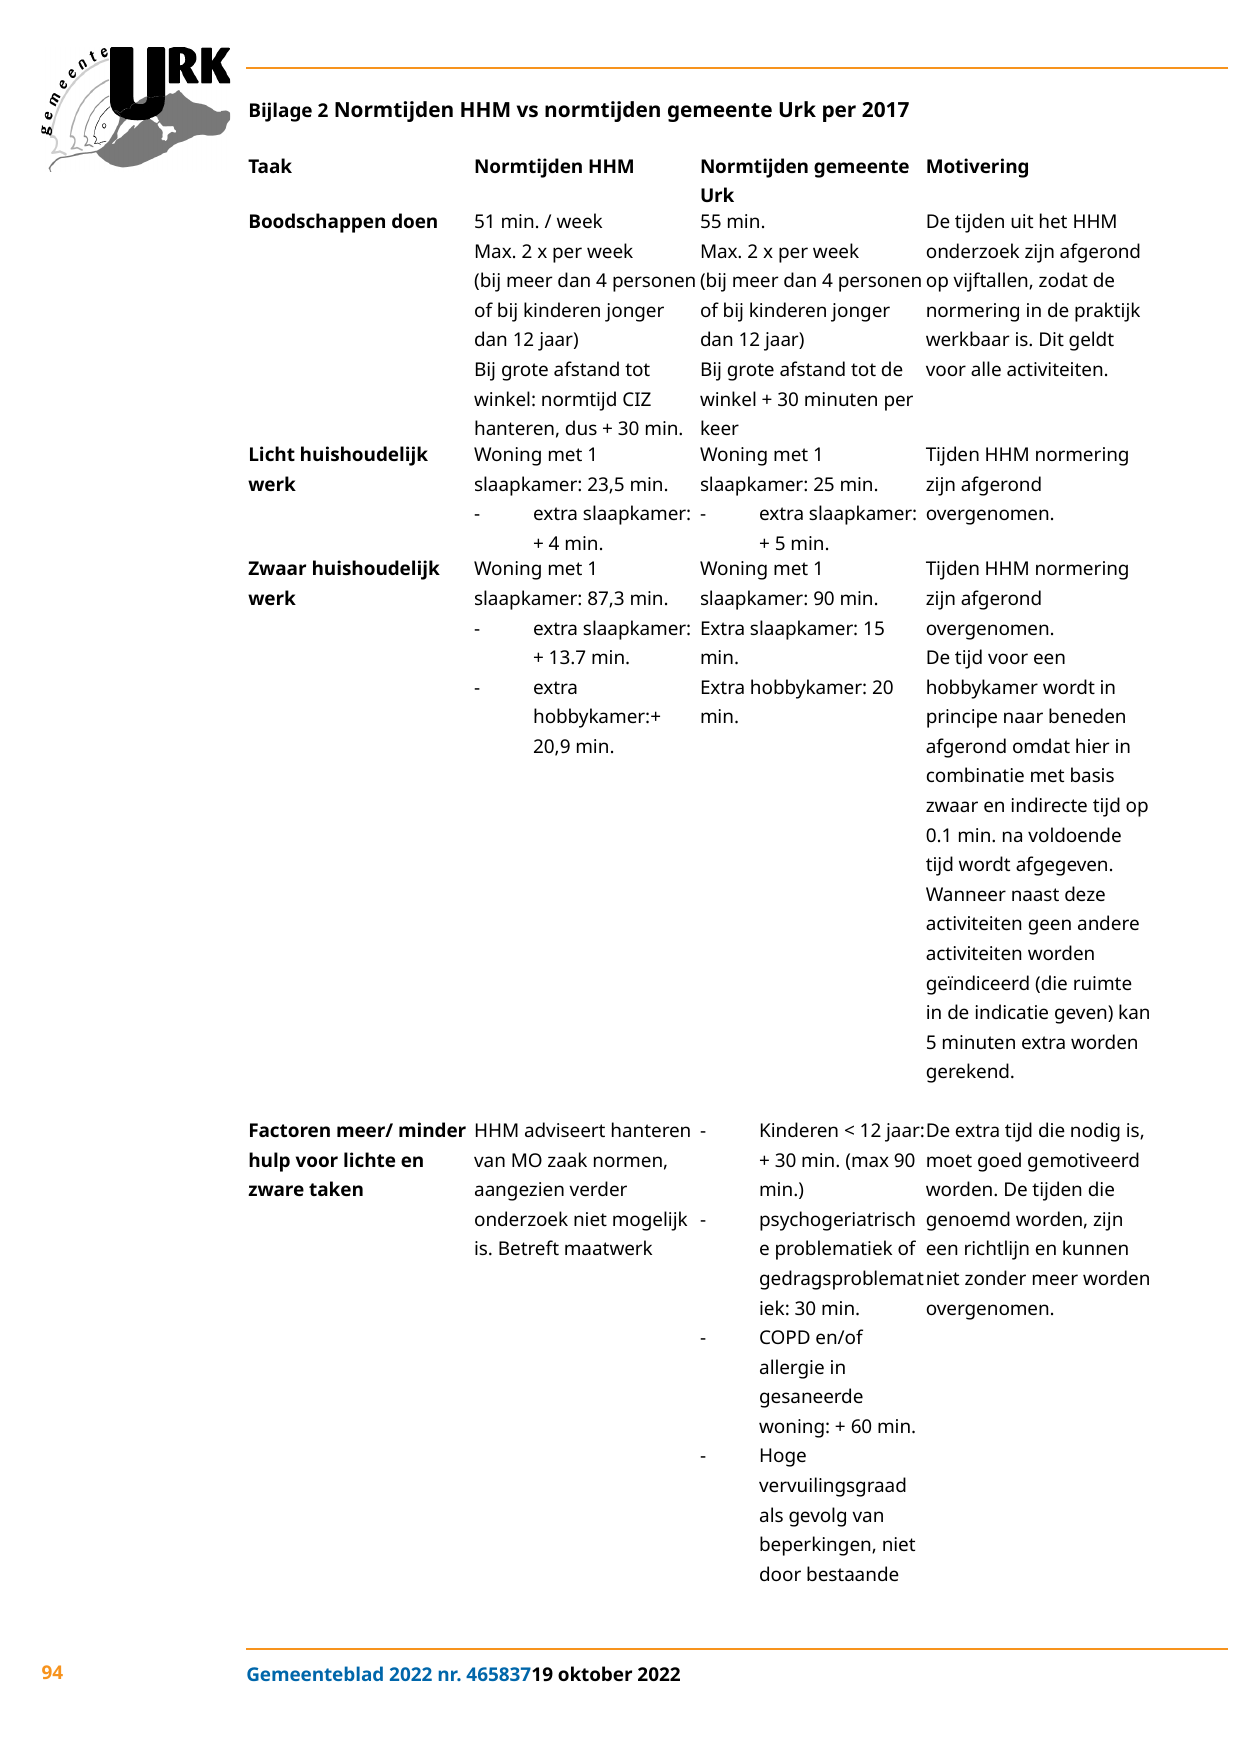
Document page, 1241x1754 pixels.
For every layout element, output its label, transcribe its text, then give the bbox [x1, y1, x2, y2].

table_header Taak [248, 153, 474, 208]
table_header Motivering [926, 153, 1152, 208]
table_header Kinderen < 12 jaar: + 30 min. (max 90 min.) psychogeriatrische problematiek of gedragsproblematiek: 30 min. COPD en/of allergie in gesaneerde woning: + 60 min. Hoge vervuilingsgraad als gevolg van beperkingen, niet door bestaande [700, 1117, 926, 1587]
table_cell Boodschappen doen [248, 208, 474, 441]
table_cell Woning met 1 slaapkamer: 23,5 min. extra slaapkamer: + 4 min. [474, 441, 700, 556]
table_header Normtijden HHM [474, 153, 700, 208]
table_cell Woning met 1 slaapkamer: 87,3 min. extra slaapkamer: + 13.7 min. extra hobbykamer:+ 20,9 min. [474, 556, 700, 1084]
table_cell Woning met 1 slaapkamer: 90 min. Extra slaapkamer: 15 min. Extra hobbykamer: 20 min. [700, 556, 926, 1084]
text Bijlage 2 Normtijden HHM vs normtijden gemeente Urk per 2017 [248, 95, 1152, 123]
table_header Factoren meer/ minder hulp voor lichte en zware taken [248, 1117, 474, 1587]
table_cell Woning met 1 slaapkamer: 25 min. extra slaapkamer: + 5 min. [700, 441, 926, 556]
table_header Normtijden gemeente Urk [700, 153, 926, 208]
table_header De extra tijd die nodig is, moet goed gemotiveerd worden. De tijden die genoemd worden, zijn een richtlijn en kunnen niet zonder meer worden overgenomen. [926, 1117, 1152, 1587]
table_header HHM adviseert hanteren van MO zaak normen, aangezien verder onderzoek niet mogelijk is. Betreft maatwerk [474, 1117, 700, 1587]
picture [41, 47, 231, 172]
table_cell 51 min. / week Max. 2 x per week (bij meer dan 4 personen of bij kinderen jonger dan 12 jaar) Bij grote afstand tot winkel: normtijd CIZ hanteren, dus + 30 min. [474, 208, 700, 441]
table_cell Licht huishoudelijk werk [248, 441, 474, 556]
table_cell Zwaar huishoudelijk werk [248, 556, 474, 1084]
table_cell Tijden HHM normering zijn afgerond overgenomen. [926, 441, 1152, 556]
table_cell 55 min. Max. 2 x per week (bij meer dan 4 personen of bij kinderen jonger dan 12 jaar) Bij grote afstand tot de winkel + 30 minuten per keer [700, 208, 926, 441]
table_cell Tijden HHM normering zijn afgerond overgenomen. De tijd voor een hobbykamer wordt in principe naar beneden afgerond omdat hier in combinatie met basis zwaar en indirecte tijd op 0.1 min. na voldoende tijd wordt afgegeven. Wanneer naast deze activiteiten geen andere activiteiten worden geïndiceerd (die ruimte in de indicatie geven) kan 5 minuten extra worden gerekend. [926, 556, 1152, 1084]
table_cell De tijden uit het HHM onderzoek zijn afgerond op vijftallen, zodat de normering in de praktijk werkbaar is. Dit geldt voor alle activiteiten. [926, 208, 1152, 441]
